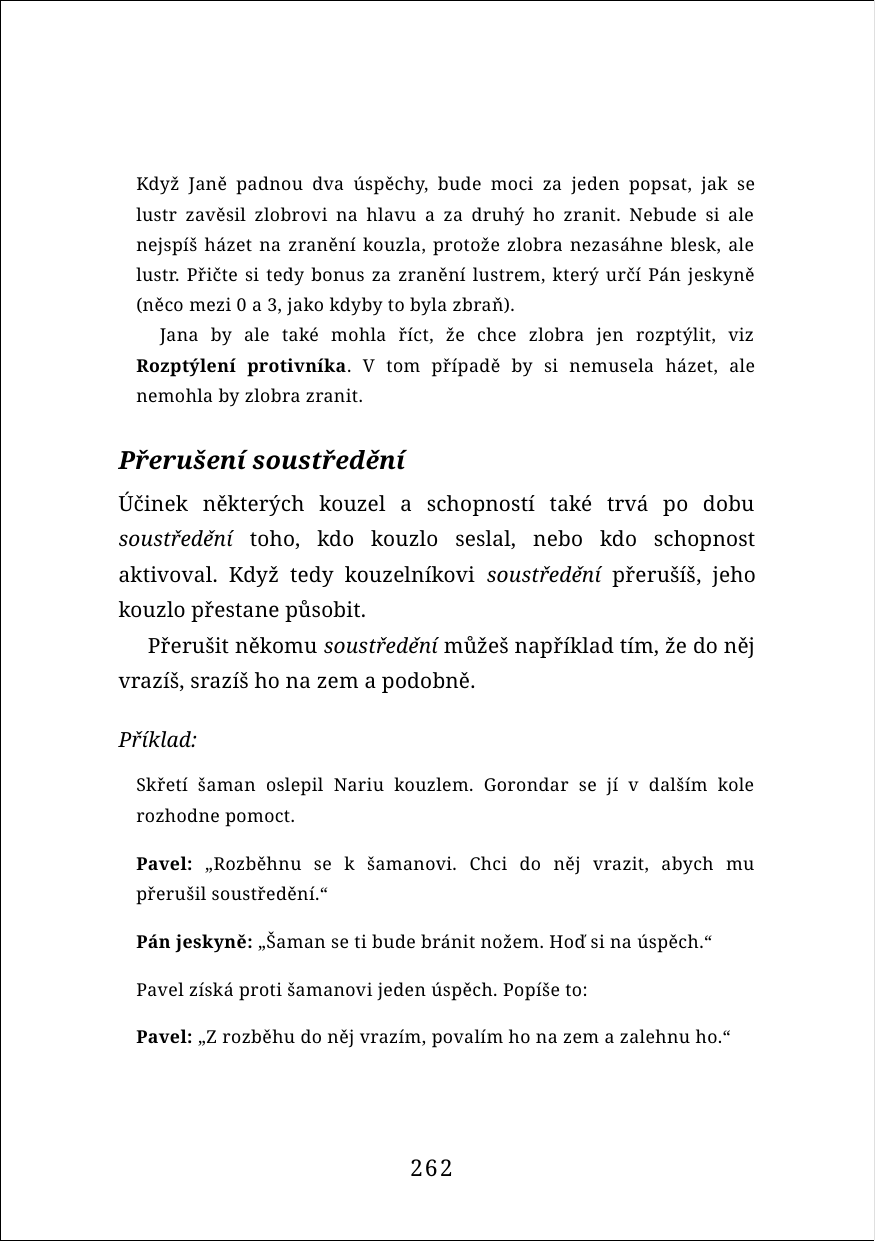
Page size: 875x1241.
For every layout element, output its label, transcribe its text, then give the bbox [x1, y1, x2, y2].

subtitle Přerušení soustředění [118, 443, 756, 477]
text Když Janě padnou dva úspěchy, bude moci za jeden popsat, jak se lustr zavěsil zlobrovi na hlavu a za druhý ho zranit. Nebude si ale nejspíš házet na zranění kouzla, protože zlobra nezasáhne blesk, ale lustr. Přičte si tedy bonus za zranění lustrem, který určí Pán jeskyně (něco mezi 0 a 3, jako kdyby to byla zbraň). Jana by ale také mohla říct, že chce zlobra jen rozptýlit, viz Rozptýlení protivníka. V tom případě by si nemusela házet, ale nemohla by zlobra zranit. [136, 172, 756, 407]
text Pavel získá proti šamanovi jeden úspěch. Popíše to: [136, 977, 756, 1001]
text Pán jeskyně: „Šaman se ti bude bránit nožem. Hoď si na úspěch.“ [136, 929, 756, 953]
text Skřetí šaman oslepil Nariu kouzlem. Gorondar se jí v dalším kole rozhodne pomoct. [136, 773, 756, 827]
text Pavel: „Z rozběhu do něj vrazím, povalím ho na zem a zalehnu ho.“ [136, 1025, 756, 1049]
text Účinek některých kouzel a schopností také trvá po dobu soustředění toho, kdo kouzlo seslal, nebo kdo schopnost aktivoval. Když tedy kouzelníkovi soustředění přerušíš, jeho kouzlo přestane působit. Přerušit někomu soustředění můžeš například tím, že do něj vrazíš, srazíš ho na zem a podobně. [118, 489, 756, 695]
text Pavel: „Rozběhnu se k šamanovi. Chci do něj vrazit, abych mu přerušil soustředění.“ [136, 851, 756, 905]
text Příklad: [118, 726, 756, 754]
